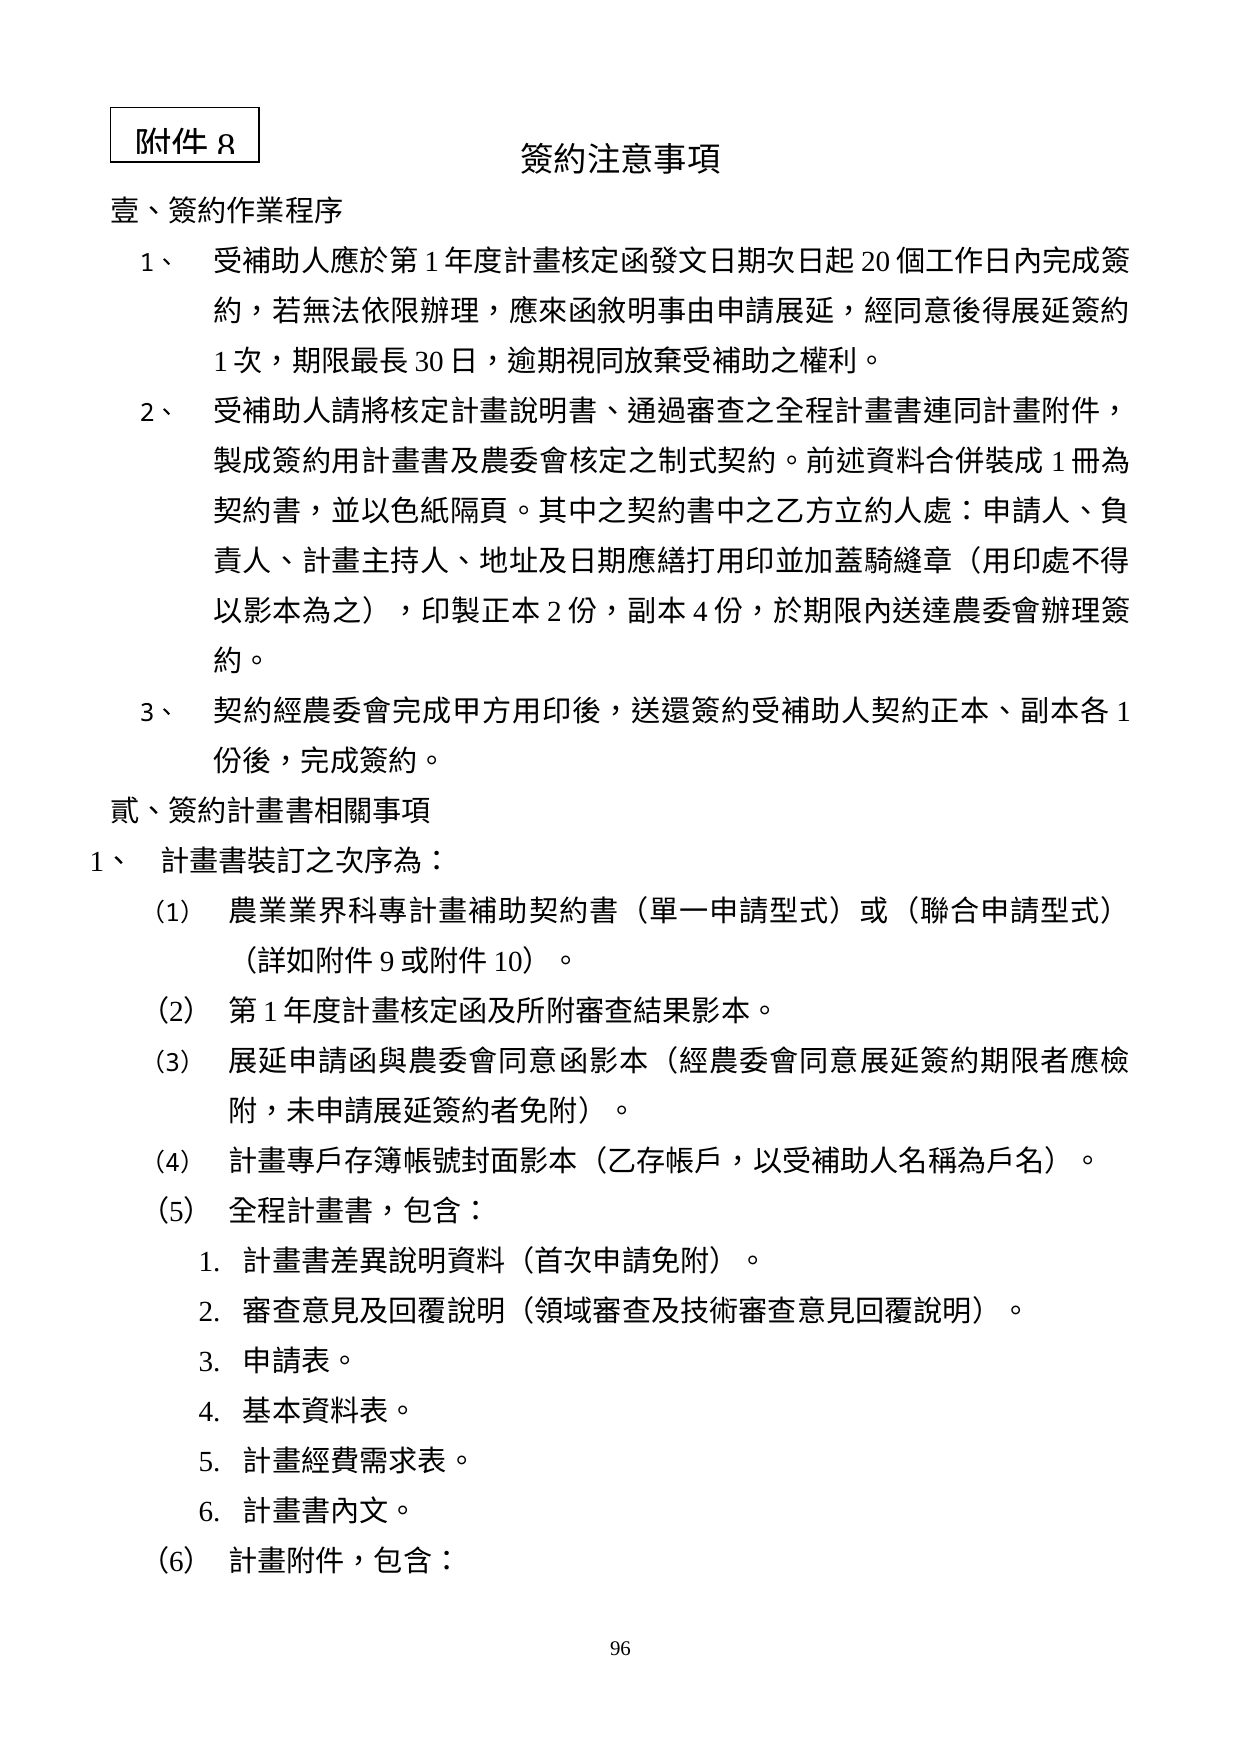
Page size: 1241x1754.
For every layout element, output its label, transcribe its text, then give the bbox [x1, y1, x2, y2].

list 計畫專戶存簿帳號封面影本（乙存帳戶，以受補助人名稱為戶名）。 [140, 1131, 1131, 1181]
list 計畫經費需求表。 [198, 1431, 1131, 1481]
list 計畫書差異說明資料（首次申請免附）。 [198, 1231, 1131, 1281]
list 申請表。 [198, 1331, 1131, 1381]
list 全程計畫書，包含： [140, 1181, 1131, 1231]
text 貳、簽約計畫書相關事項 [110, 781, 1131, 831]
list 第1年度計畫核定函及所附審查結果影本。 [140, 981, 1131, 1031]
list 展延申請函與農委會同意函影本（經農委會同意展延簽約期限者應檢附，未申請展延簽約者免附）。 [140, 1031, 1131, 1131]
list 農業業界科專計畫補助契約書（單一申請型式）或（聯合申請型式）（詳如附件9或附件10）。 [140, 881, 1131, 981]
list 計畫書內文。 [198, 1481, 1131, 1531]
list 基本資料表。 [198, 1381, 1131, 1431]
text 壹、簽約作業程序 [110, 181, 1131, 231]
list 計畫附件，包含： [140, 1531, 1131, 1581]
text 簽約注意事項 [110, 133, 1131, 181]
list 契約經農委會完成甲方用印後，送還簽約受補助人契約正本、副本各1份後，完成簽約。 [139, 681, 1131, 781]
list 審查意見及回覆說明（領域審查及技術審查意見回覆說明）。 [198, 1281, 1131, 1331]
list 計畫書裝訂之次序為： [89, 831, 1131, 881]
list 受補助人應於第1年度計畫核定函發文日期次日起20個工作日內完成簽約，若無法依限辦理，應來函敘明事由申請展延，經同意後得展延簽約1次，期限最長30日，逾期視同放棄受補助之權利。 [139, 231, 1131, 381]
subtitle 附件8 [126, 116, 243, 154]
list 受補助人請將核定計畫說明書、通過審查之全程計畫書連同計畫附件，製成簽約用計畫書及農委會核定之制式契約。前述資料合併裝成1冊為契約書，並以色紙隔頁。其中之契約書中之乙方立約人處：申請人、負責人、計畫主持人、地址及日期應繕打用印並加蓋騎縫章（用印處不得以影本為之），印製正本2份，副本4份，於期限內送達農委會辦理簽約。 [139, 381, 1131, 681]
